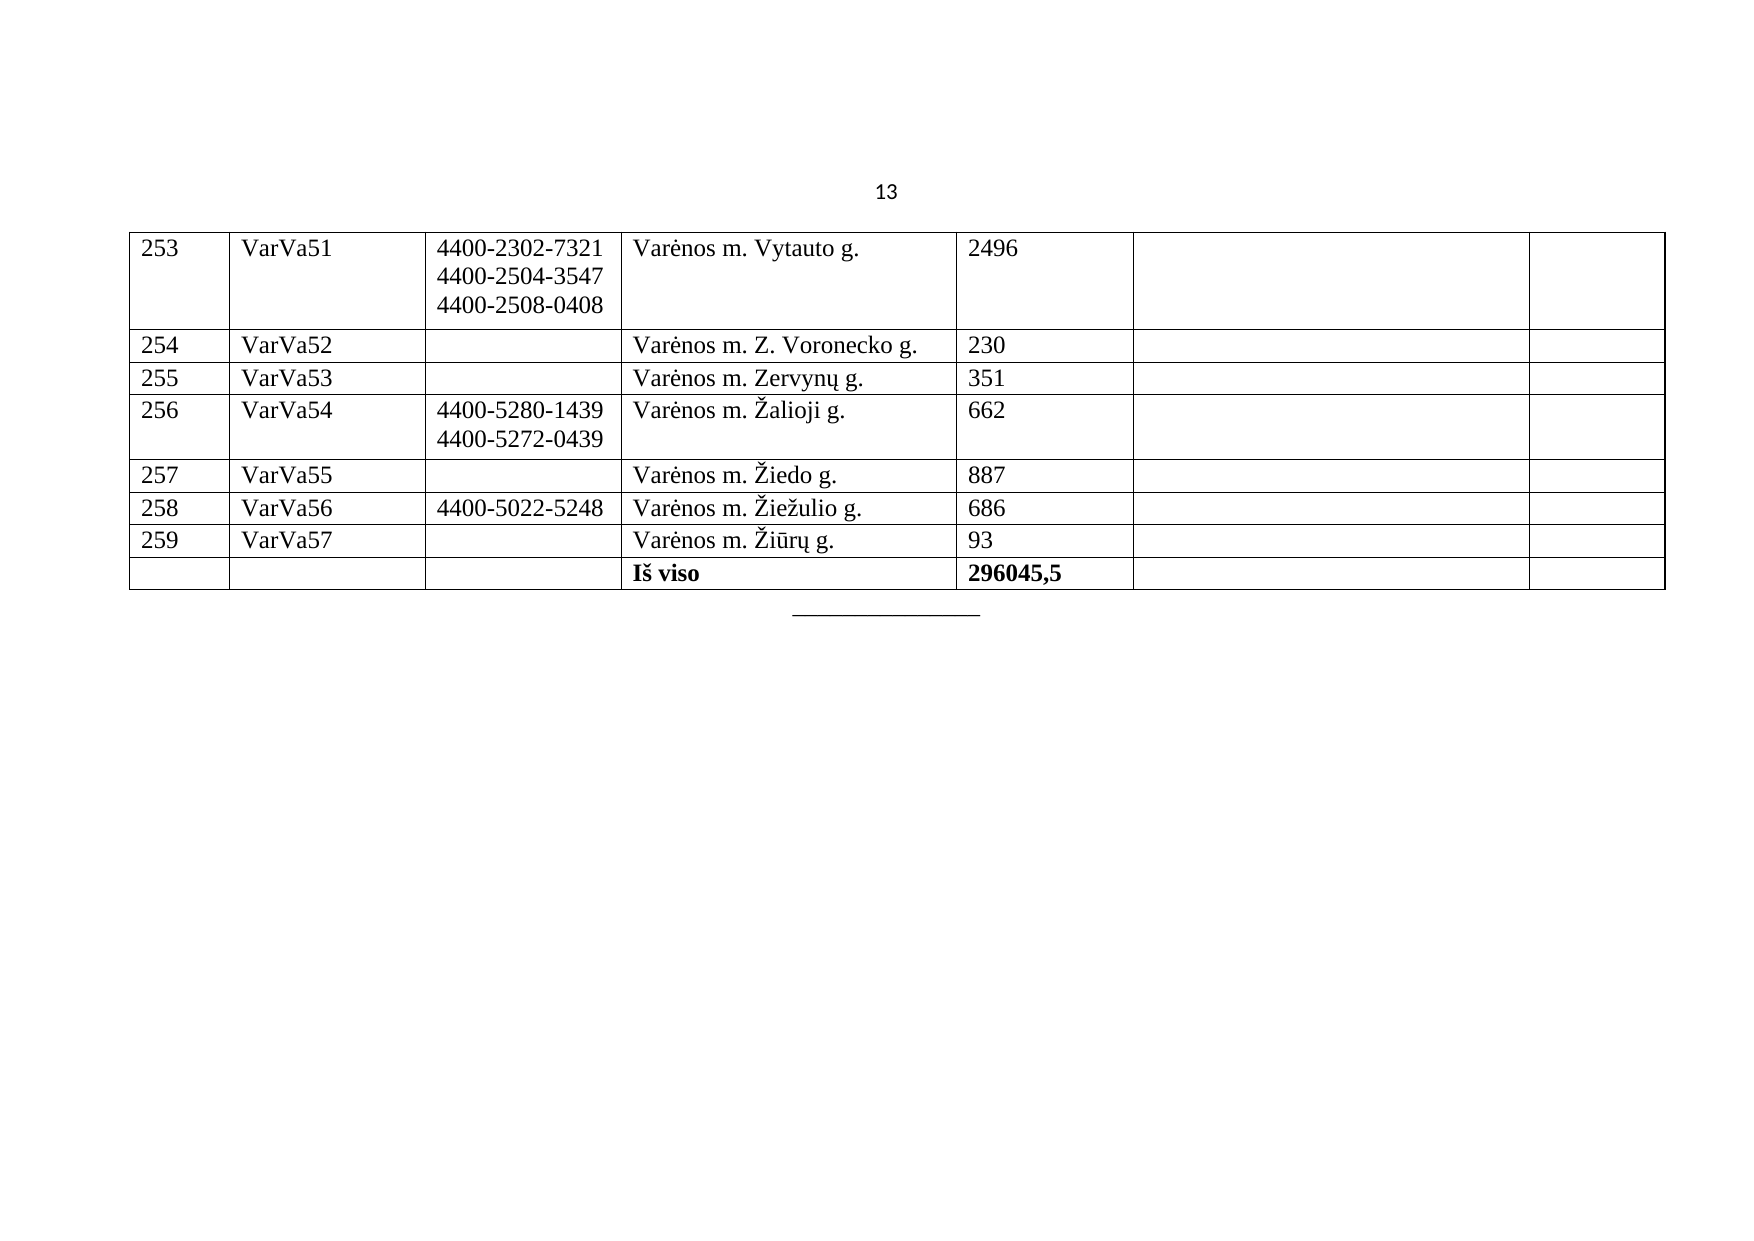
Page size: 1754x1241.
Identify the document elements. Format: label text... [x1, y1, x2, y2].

table_cell Varėnos m. Žiežulio g. [622, 493, 956, 524]
table_cell Varėnos m. Žiedo g. [622, 460, 956, 492]
table_cell VarVa52 [230, 330, 425, 362]
table_cell [1134, 460, 1529, 492]
table_cell VarVa56 [230, 493, 425, 524]
table_cell [426, 363, 621, 394]
table_cell [1530, 363, 1664, 394]
table_cell [1134, 233, 1529, 329]
table_cell 4400-2302-7321 4400-2504-3547 4400-2508-0408 [426, 233, 621, 329]
table_cell [1530, 493, 1664, 524]
table_cell [1530, 460, 1664, 492]
table_cell [1134, 330, 1529, 362]
table_cell VarVa51 [230, 233, 425, 329]
table_cell 662 [957, 395, 1133, 459]
table_cell 296045,5 [957, 558, 1133, 589]
table_cell 686 [957, 493, 1133, 524]
table_cell 259 [130, 525, 229, 557]
table_cell [1530, 558, 1664, 589]
table_cell [426, 330, 621, 362]
table_cell [1530, 233, 1664, 329]
table_cell [1530, 395, 1664, 459]
table_cell 230 [957, 330, 1133, 362]
table_cell Iš viso [622, 558, 956, 589]
table_cell 254 [130, 330, 229, 362]
table_cell 257 [130, 460, 229, 492]
table_cell [1134, 558, 1529, 589]
table_cell 887 [957, 460, 1133, 492]
table_cell [1530, 525, 1664, 557]
table_cell 93 [957, 525, 1133, 557]
table_cell [230, 558, 425, 589]
table_cell 256 [130, 395, 229, 459]
table_cell VarVa55 [230, 460, 425, 492]
table_cell 351 [957, 363, 1133, 394]
table_cell Varėnos m. Žalioji g. [622, 395, 956, 459]
table_cell [1134, 395, 1529, 459]
table_cell 255 [130, 363, 229, 394]
table_cell Varėnos m. Z. Voronecko g. [622, 330, 956, 362]
table_cell Varėnos m. Žiūrų g. [622, 525, 956, 557]
table_cell Varėnos m. Vytauto g. [622, 233, 956, 329]
table_cell [1134, 493, 1529, 524]
table_cell [1134, 525, 1529, 557]
text _______________ [103, 590, 1668, 619]
table_cell 4400-5022-5248 [426, 493, 621, 524]
table_cell [426, 460, 621, 492]
table_cell VarVa57 [230, 525, 425, 557]
table_cell [1530, 330, 1664, 362]
table_cell 2496 [957, 233, 1133, 329]
table_cell 258 [130, 493, 229, 524]
table_cell VarVa53 [230, 363, 425, 394]
table_cell [130, 558, 229, 589]
table_cell 253 [130, 233, 229, 329]
table_cell 4400-5280-1439 4400-5272-0439 [426, 395, 621, 459]
table_cell VarVa54 [230, 395, 425, 459]
table_cell [1134, 363, 1529, 394]
table_cell [426, 558, 621, 589]
table_cell Varėnos m. Zervynų g. [622, 363, 956, 394]
table_cell [426, 525, 621, 557]
